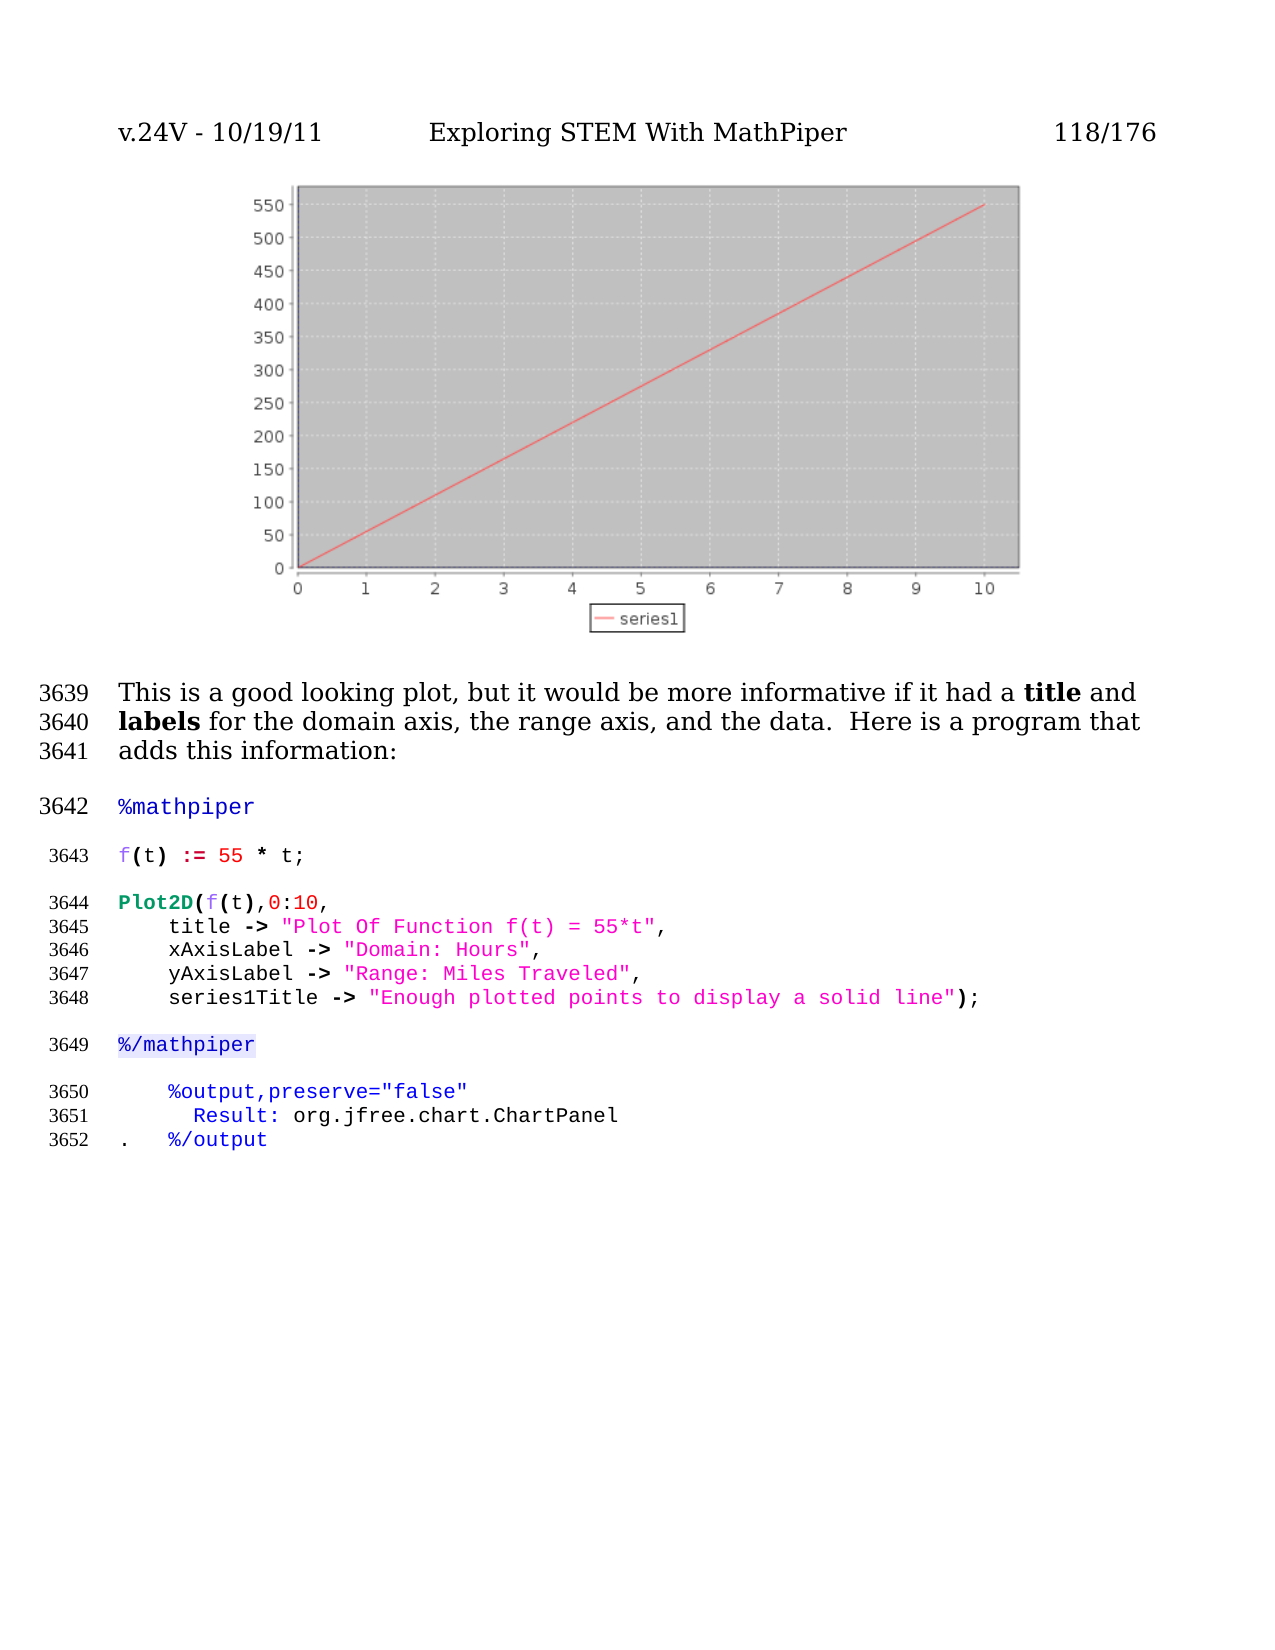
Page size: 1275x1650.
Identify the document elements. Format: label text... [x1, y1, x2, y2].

text . %/output [118, 1128, 1157, 1152]
text Plot2D(f(t),0:10, [118, 892, 1157, 916]
text Result: org.jfree.chart.ChartPanel [118, 1105, 1157, 1128]
text xAxisLabel -> "Domain: Hours", [118, 939, 1157, 963]
text %/mathpiper [118, 1034, 1157, 1058]
text %output,preserve="false" [118, 1081, 1157, 1105]
text series1Title -> "Enough plotted points to display a solid line"); [118, 987, 1157, 1010]
text yAxisLabel -> "Range: Miles Traveled", [118, 963, 1157, 987]
text f(t) := 55 * t; [118, 845, 1157, 868]
text %mathpiper [118, 795, 1157, 821]
picture [240, 176, 1035, 634]
text title -> "Plot Of Function f(t) = 55*t", [118, 916, 1157, 939]
text This is a good looking plot, but it would be more informative if it had a title and labels for the domain axis, the range axis, and the data. Here is a program that adds this information: [118, 678, 1157, 766]
